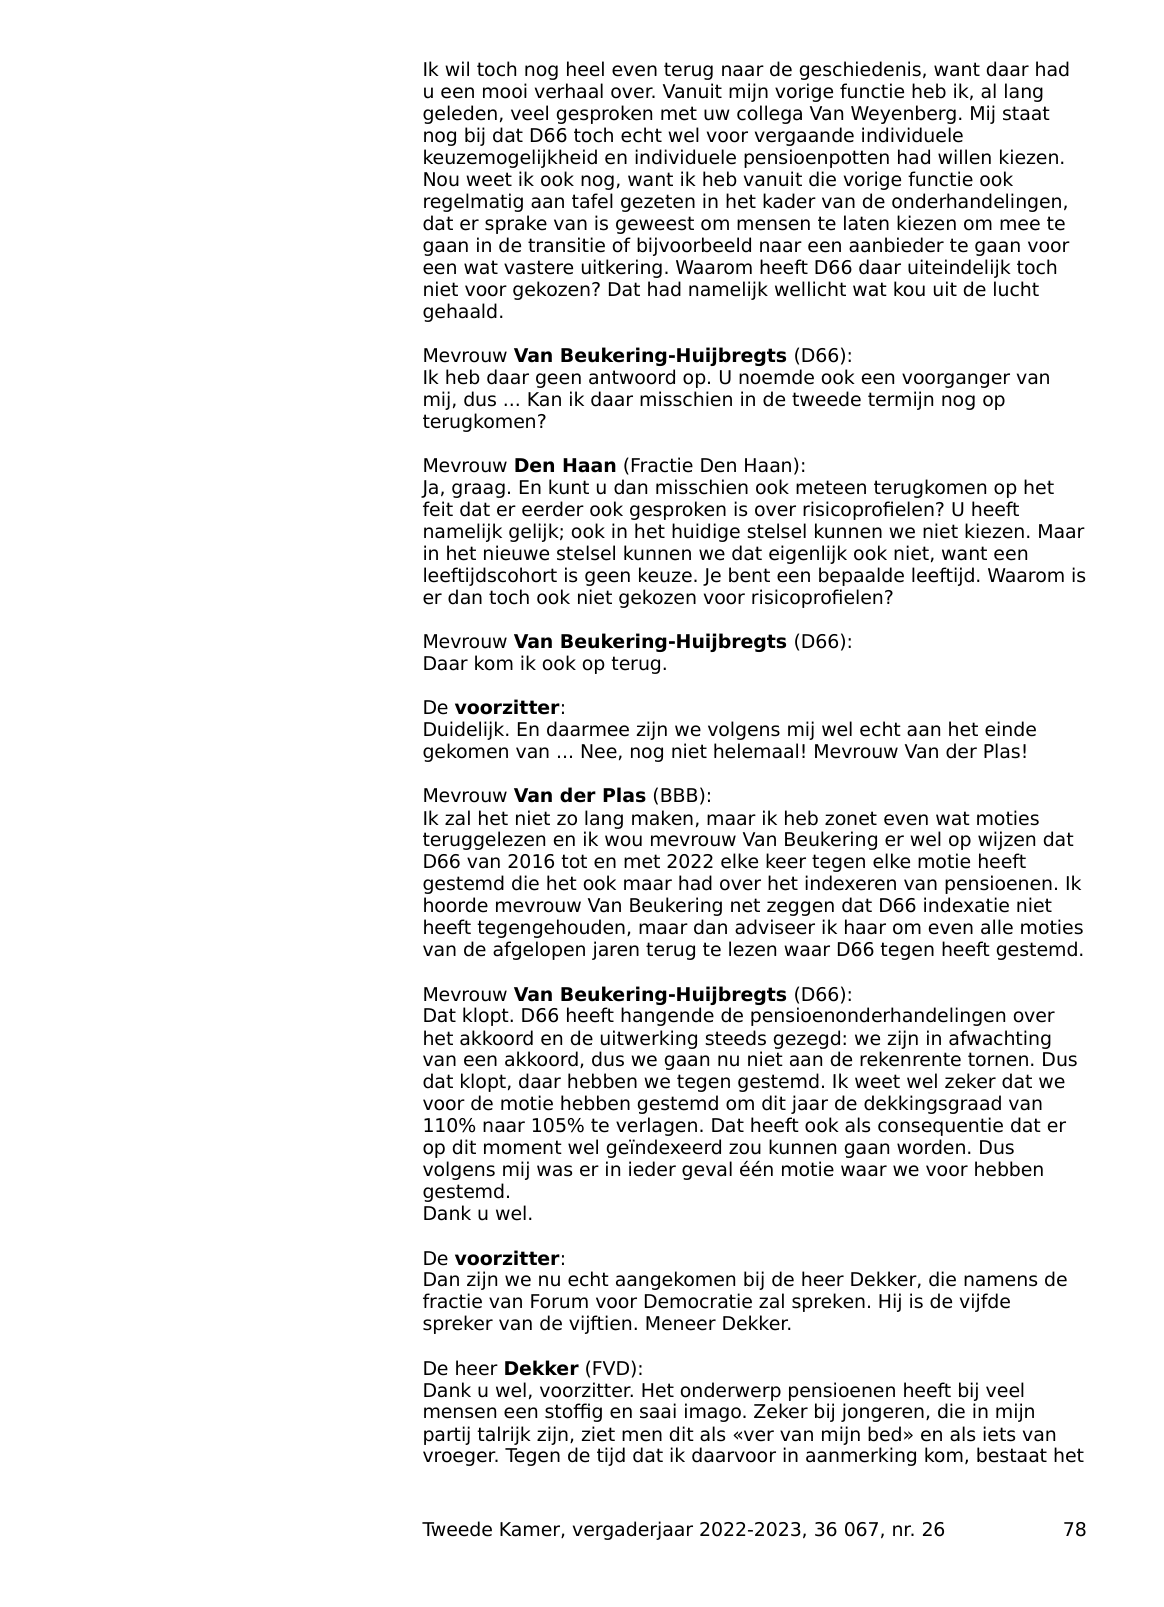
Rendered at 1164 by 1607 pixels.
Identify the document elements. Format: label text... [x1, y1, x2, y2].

text Daar kom ik ook op terug. [422, 653, 1087, 675]
text De voorzitter: [422, 697, 1087, 719]
text Dan zijn we nu echt aangekomen bij de heer Dekker, die namens de fractie van Forum voor Democratie zal spreken. Hij is de vijfde spreker van de vijftien. Meneer Dekker. [422, 1269, 1087, 1335]
text Ik zal het niet zo lang maken, maar ik heb zonet even wat moties teruggelezen en ik wou mevrouw Van Beukering er wel op wijzen dat D66 van 2016 tot en met 2022 elke keer tegen elke motie heeft gestemd die het ook maar had over het indexeren van pensioenen. Ik hoorde mevrouw Van Beukering net zeggen dat D66 indexatie niet heeft tegengehouden, maar dan adviseer ik haar om even alle moties van de afgelopen jaren terug te lezen waar D66 tegen heeft gestemd. [422, 807, 1087, 961]
text Dank u wel. [422, 1203, 1087, 1225]
text Ja, graag. En kunt u dan misschien ook meteen terugkomen op het feit dat er eerder ook gesproken is over risicoprofielen? U heeft namelijk gelijk; ook in het huidige stelsel kunnen we niet kiezen. Maar in het nieuwe stelsel kunnen we dat eigenlijk ook niet, want een leeftijdscohort is geen keuze. Je bent een bepaalde leeftijd. Waarom is er dan toch ook niet gekozen voor risicoprofielen? [422, 477, 1087, 609]
text Ik wil toch nog heel even terug naar de geschiedenis, want daar had u een mooi verhaal over. Vanuit mijn vorige functie heb ik, al lang geleden, veel gesproken met uw collega Van Weyenberg. Mij staat nog bij dat D66 toch echt wel voor vergaande individuele keuzemogelijkheid en individuele pensioenpotten had willen kiezen. Nou weet ik ook nog, want ik heb vanuit die vorige functie ook regelmatig aan tafel gezeten in het kader van de onderhandelingen, dat er sprake van is geweest om mensen te laten kiezen om mee te gaan in de transitie of bijvoorbeeld naar een aanbieder te gaan voor een wat vastere uitkering. Waarom heeft D66 daar uiteindelijk toch niet voor gekozen? Dat had namelijk wellicht wat kou uit de lucht gehaald. [422, 59, 1087, 323]
text De voorzitter: [422, 1247, 1087, 1269]
text Mevrouw Van Beukering-Huijbregts (D66): [422, 631, 1087, 653]
text Dank u wel, voorzitter. Het onderwerp pensioenen heeft bij veel mensen een stoffig en saai imago. Zeker bij jongeren, die in mijn partij talrijk zijn, ziet men dit als «ver van mijn bed» en als iets van vroeger. Tegen de tijd dat ik daarvoor in aanmerking kom, bestaat het [422, 1379, 1087, 1467]
text Mevrouw Van der Plas (BBB): [422, 785, 1087, 807]
text Mevrouw Van Beukering-Huijbregts (D66): [422, 345, 1087, 367]
text Ik heb daar geen antwoord op. U noemde ook een voorganger van mij, dus ... Kan ik daar misschien in de tweede termijn nog op terugkomen? [422, 367, 1087, 433]
text Mevrouw Van Beukering-Huijbregts (D66): [422, 983, 1087, 1005]
text De heer Dekker (FVD): [422, 1357, 1087, 1379]
text Mevrouw Den Haan (Fractie Den Haan): [422, 455, 1087, 477]
text Dat klopt. D66 heeft hangende de pensioenonderhandelingen over het akkoord en de uitwerking steeds gezegd: we zijn in afwachting van een akkoord, dus we gaan nu niet aan de rekenrente tornen. Dus dat klopt, daar hebben we tegen gestemd. Ik weet wel zeker dat we voor de motie hebben gestemd om dit jaar de dekkingsgraad van 110% naar 105% te verlagen. Dat heeft ook als consequentie dat er op dit moment wel geïndexeerd zou kunnen gaan worden. Dus volgens mij was er in ieder geval één motie waar we voor hebben gestemd. [422, 1005, 1087, 1203]
text Duidelijk. En daarmee zijn we volgens mij wel echt aan het einde gekomen van ... Nee, nog niet helemaal! Mevrouw Van der Plas! [422, 719, 1087, 763]
